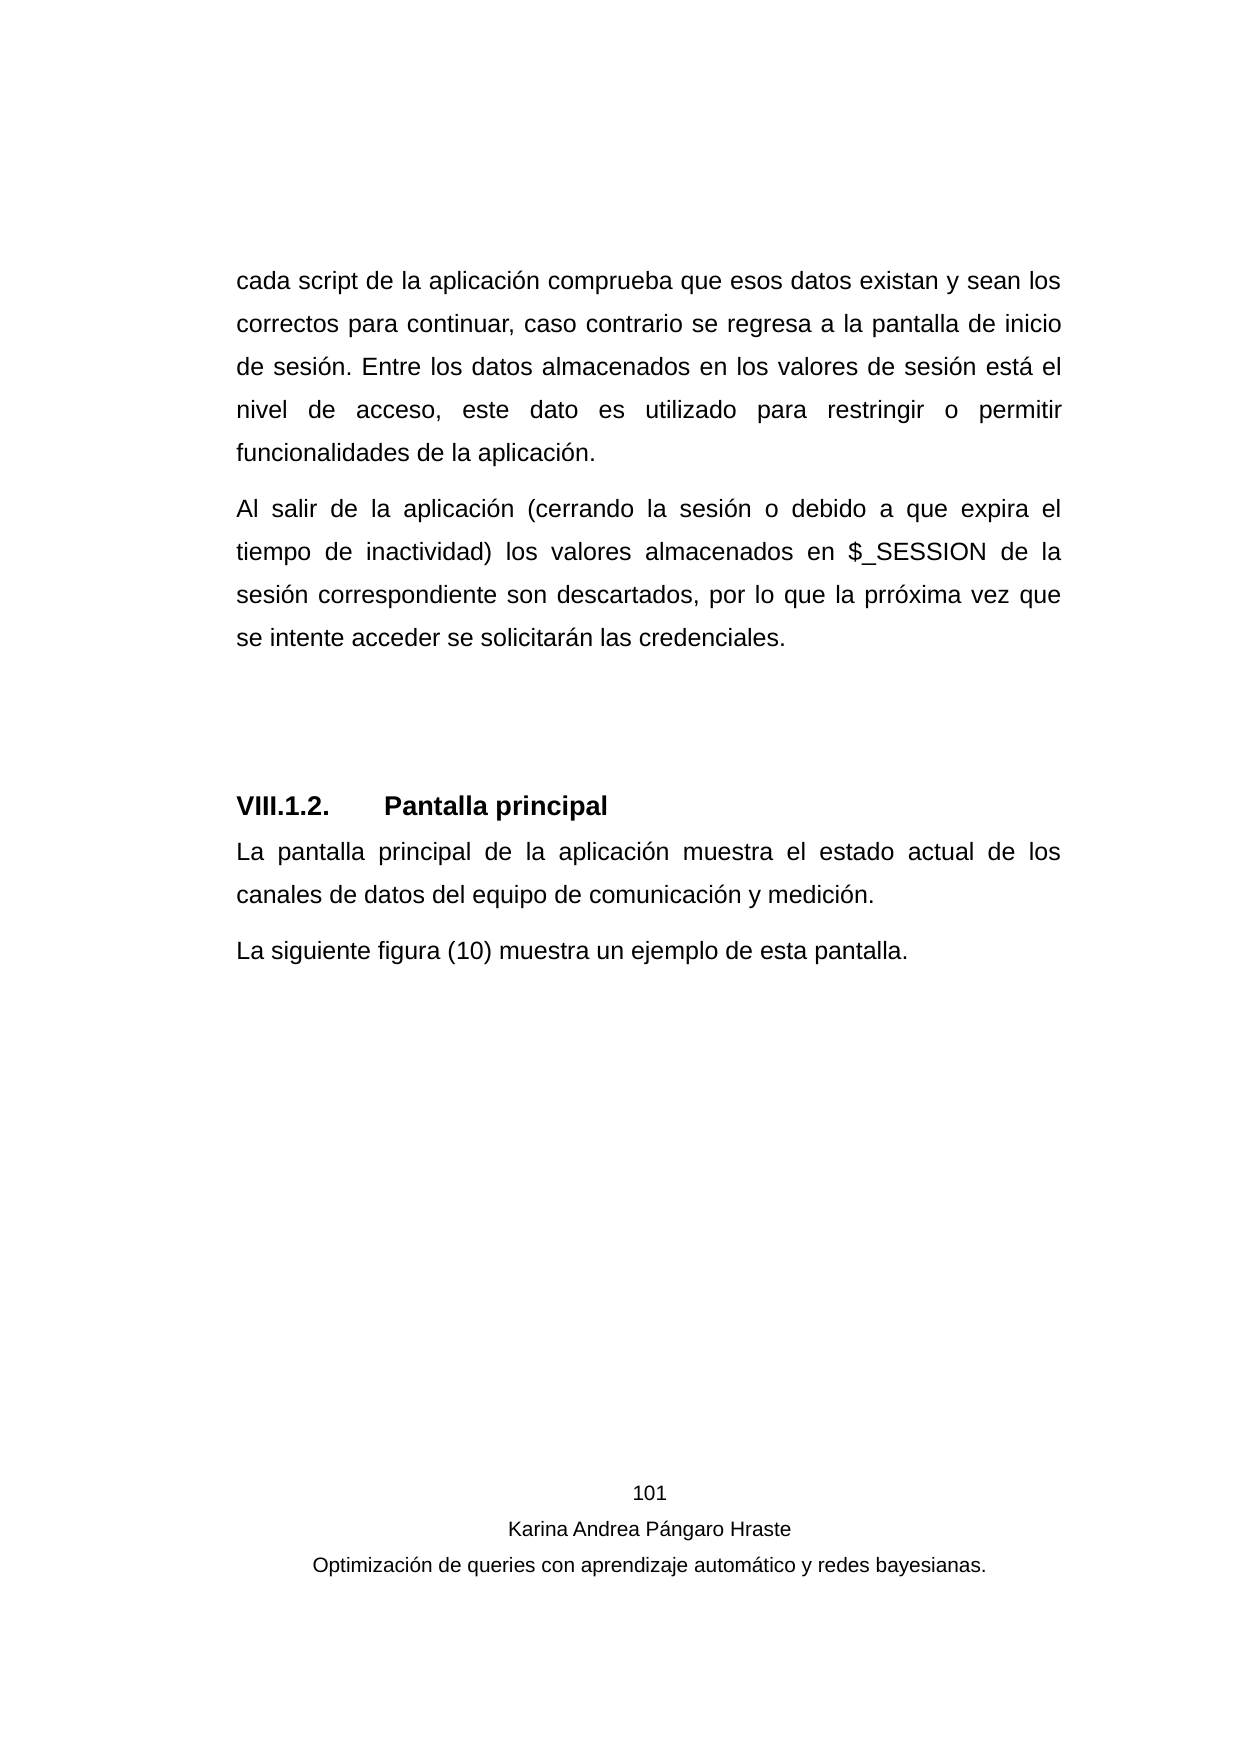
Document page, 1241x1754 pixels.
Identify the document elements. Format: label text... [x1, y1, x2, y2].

text La siguiente figura (10) muestra un ejemplo de esta pantalla. [236, 936, 1063, 964]
text La pantalla principal de la aplicación muestra el estado actual de los canales de datos del equipo de comunicación y medición. [236, 837, 1063, 909]
text cada script de la aplicación comprueba que esos datos existan y sean los correctos para continuar, caso contrario se regresa a la pantalla de inicio de sesión. Entre los datos almacenados en los valores de sesión está el nivel de acceso, este dato es utilizado para restringir o permitir funcionalidades de la aplicación. [236, 266, 1063, 467]
subtitle Pantalla principal [236, 790, 1063, 821]
text Al salir de la aplicación (cerrando la sesión o debido a que expira el tiempo de inactividad) los valores almacenados en $_SESSION de la sesión correspondiente son descartados, por lo que la prróxima vez que se intente acceder se solicitarán las credenciales. [236, 494, 1063, 652]
